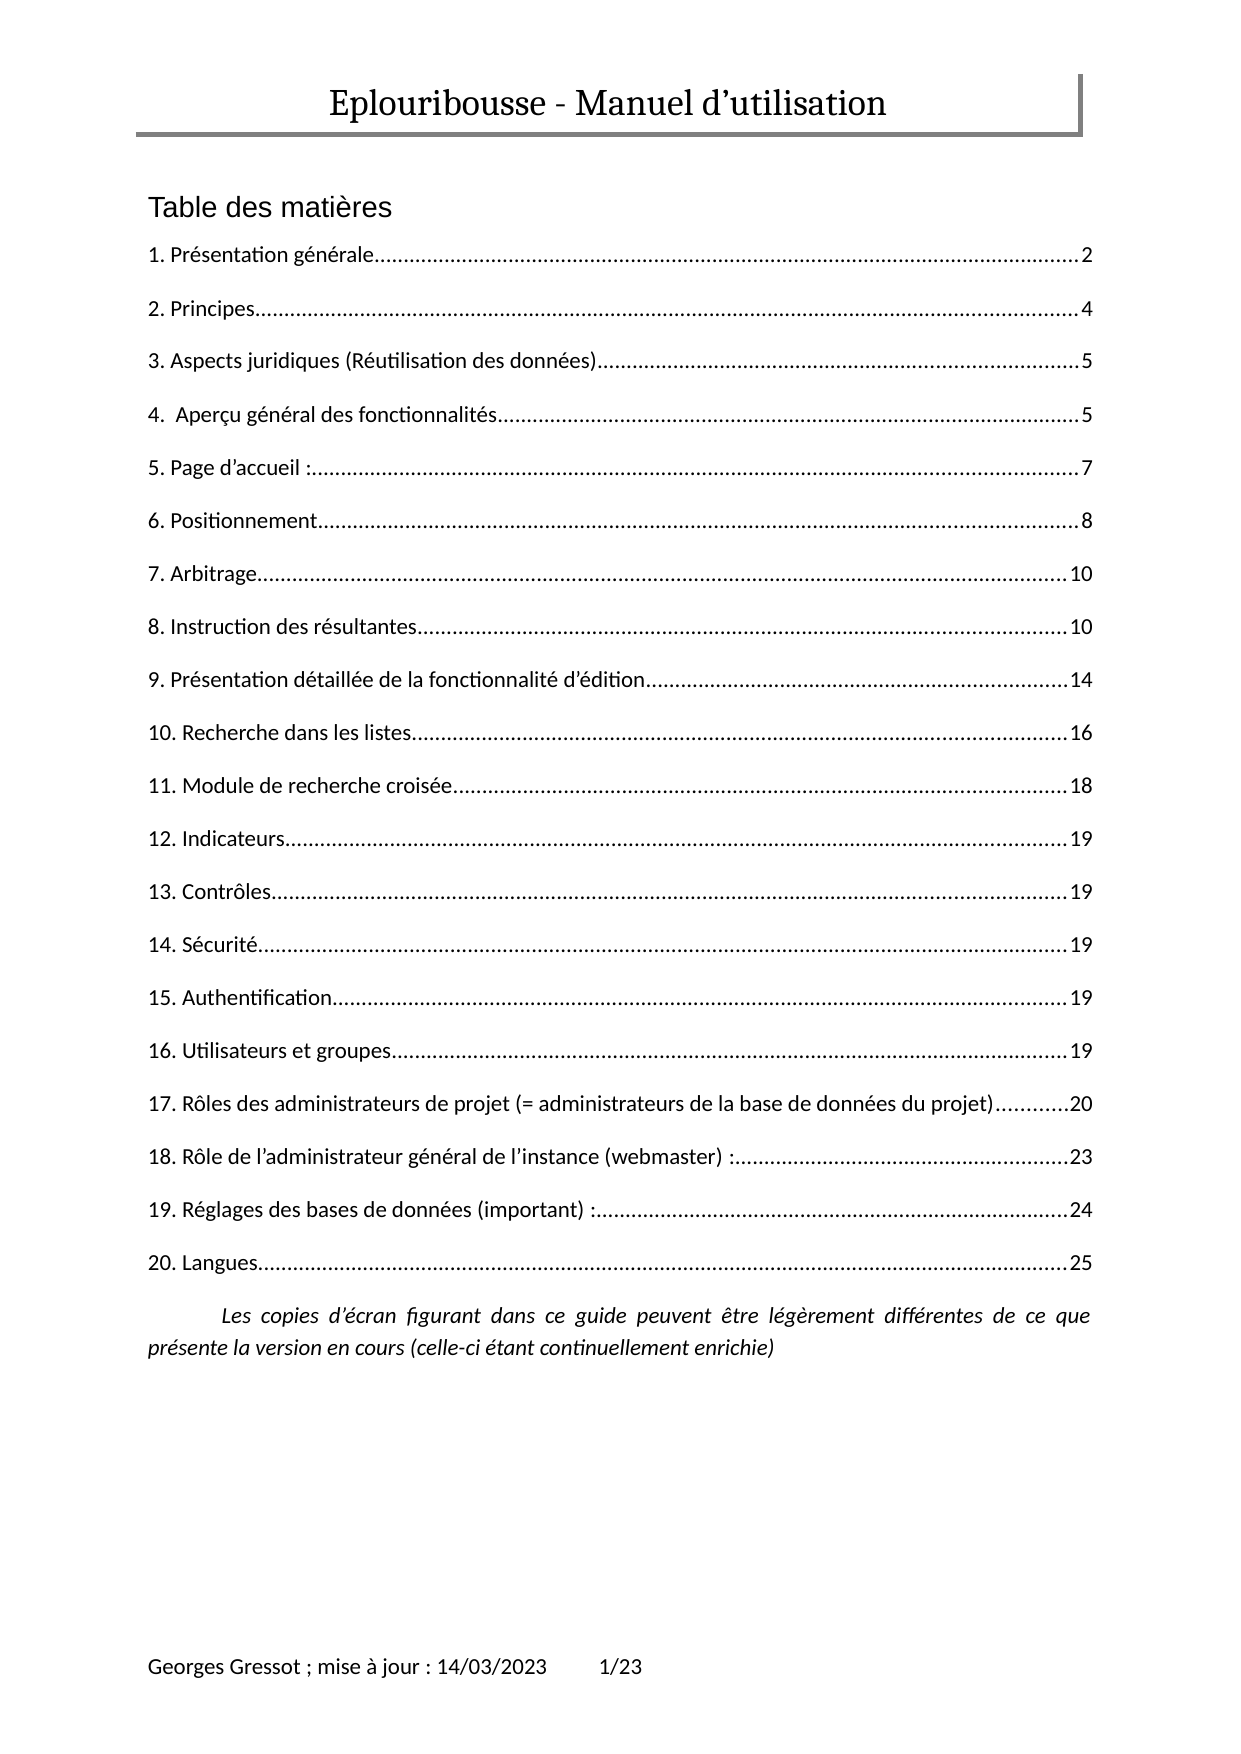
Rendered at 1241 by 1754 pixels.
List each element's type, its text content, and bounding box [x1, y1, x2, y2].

text 18. Rôle de l’administrateur général de l’instance (webmaster) : 23 [148, 1142, 1093, 1170]
text 16. Utilisateurs et groupes 19 [148, 1036, 1093, 1064]
text 2. Principes 4 [148, 294, 1093, 322]
text 6. Positionnement 8 [148, 506, 1093, 534]
text 7. Arbitrage 10 [148, 559, 1093, 587]
text 12. Indicateurs 19 [148, 824, 1093, 852]
text 3. Aspects juridiques (Réutilisation des données) 5 [148, 347, 1093, 375]
text 19. Réglages des bases de données (important) : 24 [148, 1195, 1093, 1223]
text 11. Module de recherche croisée 18 [148, 771, 1093, 799]
text 13. Contrôles 19 [148, 877, 1093, 905]
text 17. Rôles des administrateurs de projet (= administrateurs de la base de données du projet) 20 [148, 1089, 1093, 1117]
text 4. Aperçu général des fonctionnalités 5 [148, 400, 1093, 428]
subtitle Table des matières [148, 189, 1093, 223]
text 14. Sécurité 19 [148, 930, 1093, 958]
text 9. Présentation détaillée de la fonctionnalité d’édition 14 [148, 665, 1093, 693]
text 5. Page d’accueil : 7 [148, 453, 1093, 481]
text 1. Présentation générale 2 [148, 241, 1093, 269]
text Les copies d’écran figurant dans ce guide peuvent être légèrement différentes de ce que présente la version en cours (celle-ci étant continuellement enrichie) [148, 1301, 1093, 1361]
text 15. Authentification 19 [148, 983, 1093, 1011]
text 20. Langues 25 [148, 1248, 1093, 1276]
text 8. Instruction des résultantes 10 [148, 612, 1093, 640]
text 10. Recherche dans les listes 16 [148, 718, 1093, 746]
